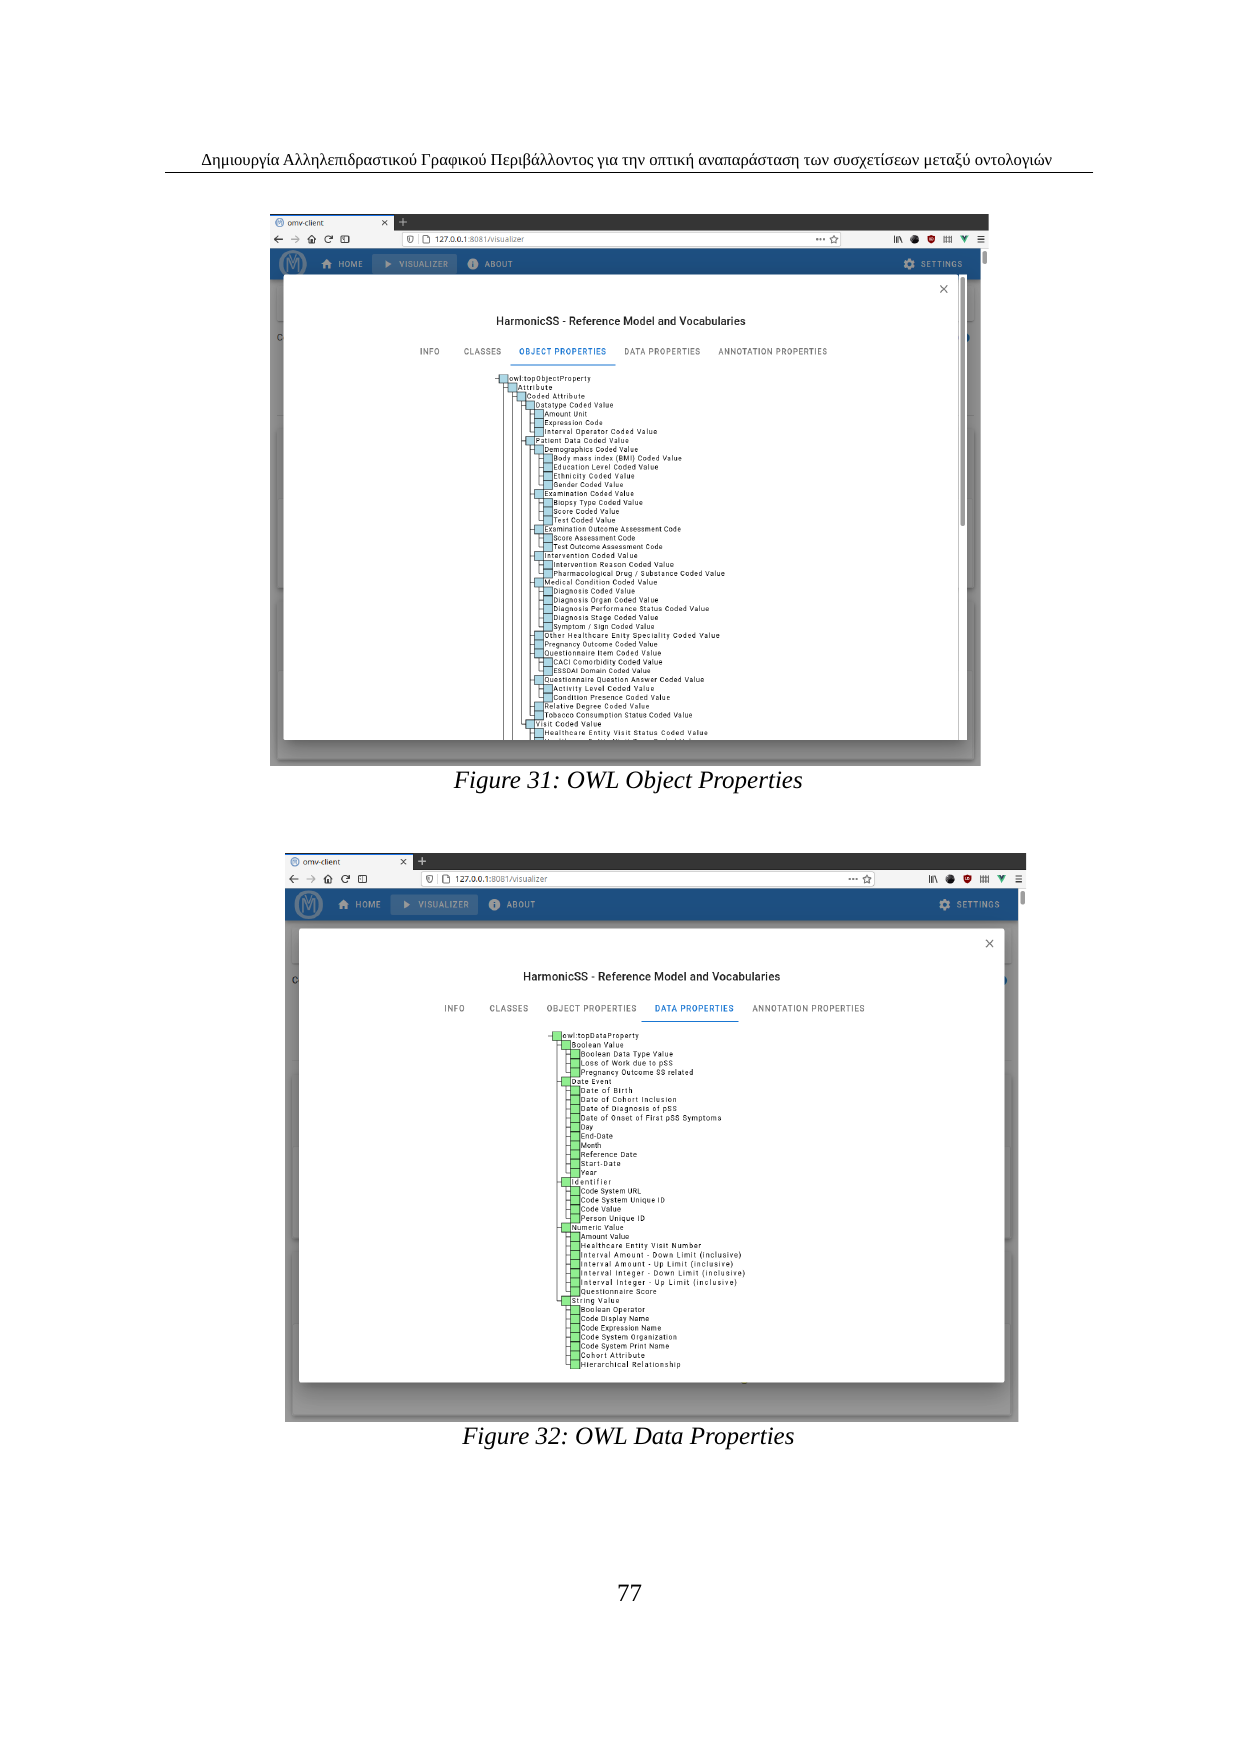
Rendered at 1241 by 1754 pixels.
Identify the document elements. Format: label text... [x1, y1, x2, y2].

picture [285, 853, 1027, 1422]
picture [270, 214, 989, 766]
text [301, 842, 957, 853]
text Figure 32: OWL Data Properties [301, 1422, 957, 1450]
text Figure 31: OWL Object Properties [308, 766, 950, 794]
